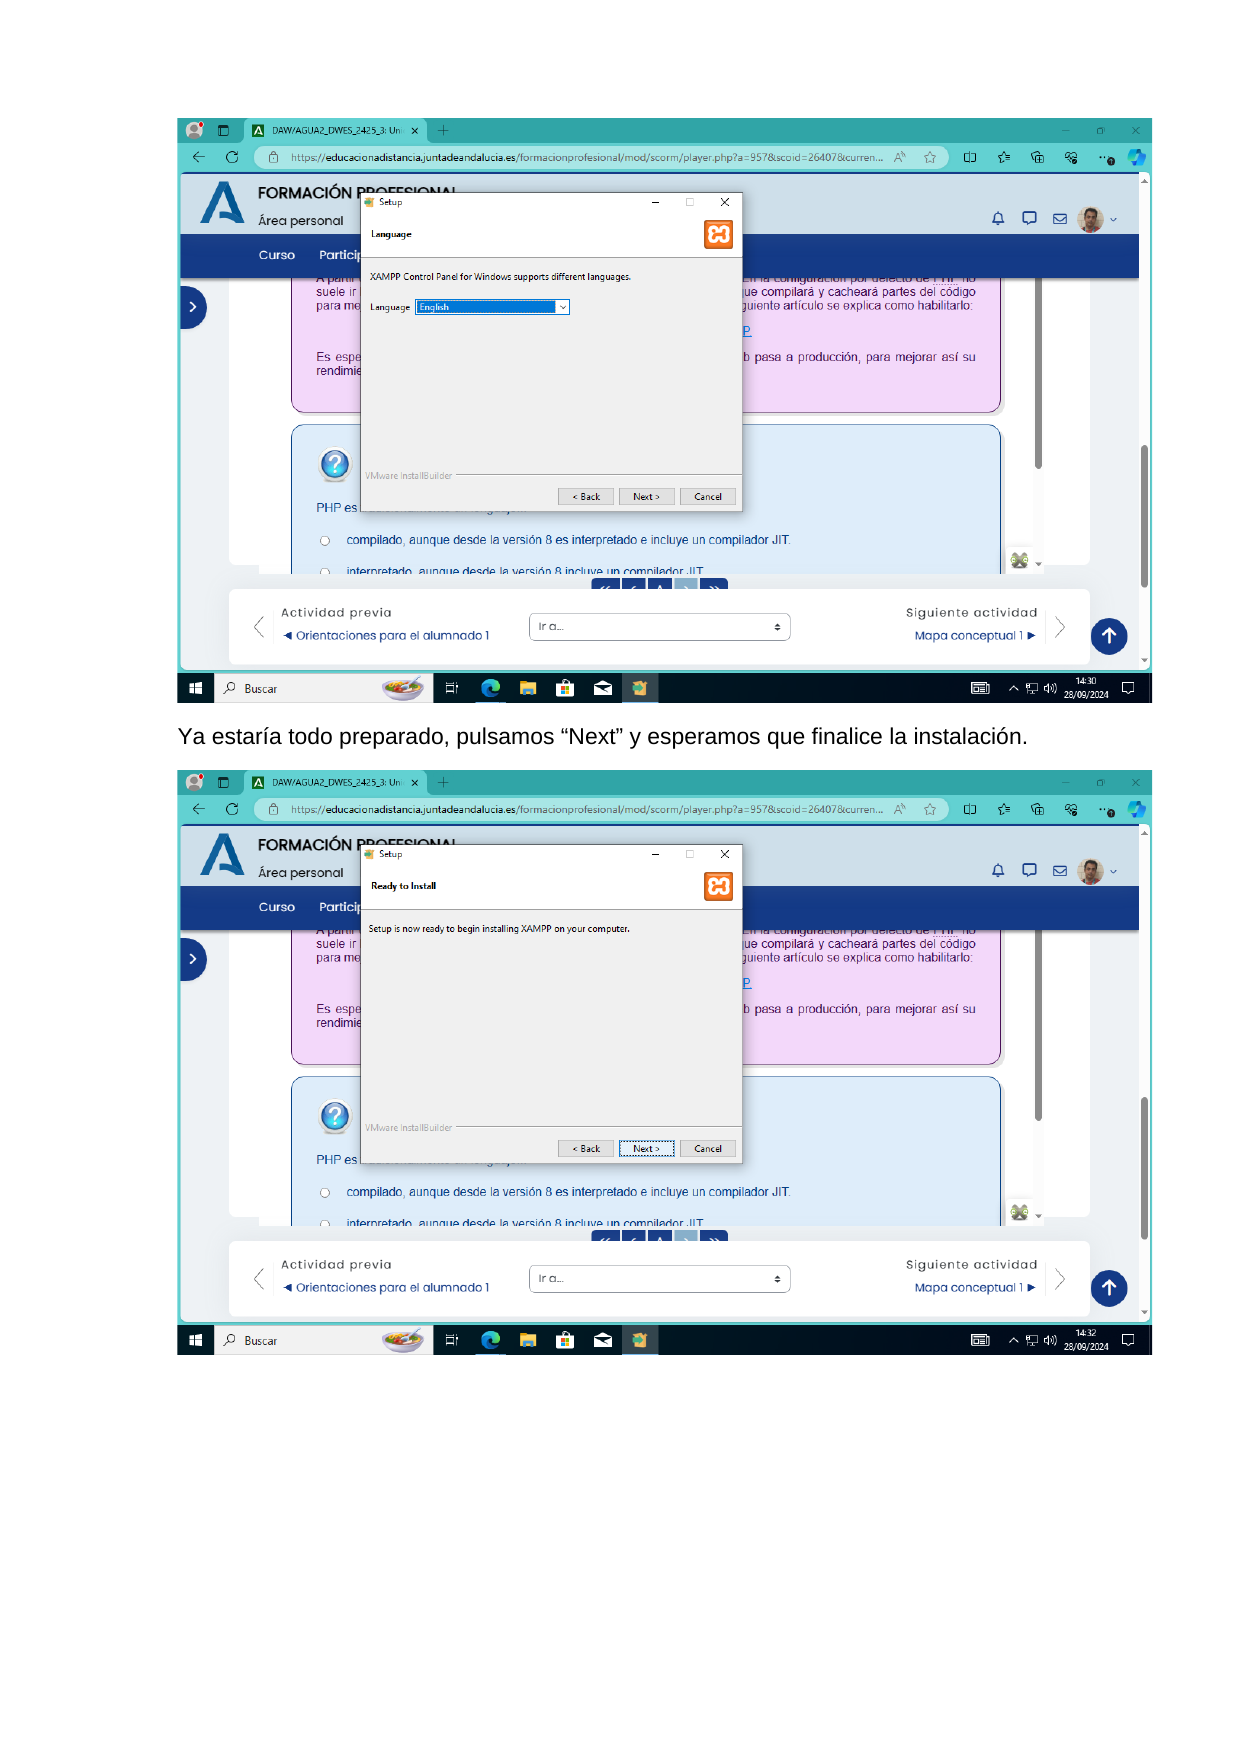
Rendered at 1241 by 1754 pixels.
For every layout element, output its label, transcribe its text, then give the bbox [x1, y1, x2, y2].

picture [177, 118, 1153, 703]
text Ya estaría todo preparado, pulsamos “Next” y esperamos que finalice la instalación. [177, 723, 1152, 750]
picture [177, 770, 1153, 1355]
